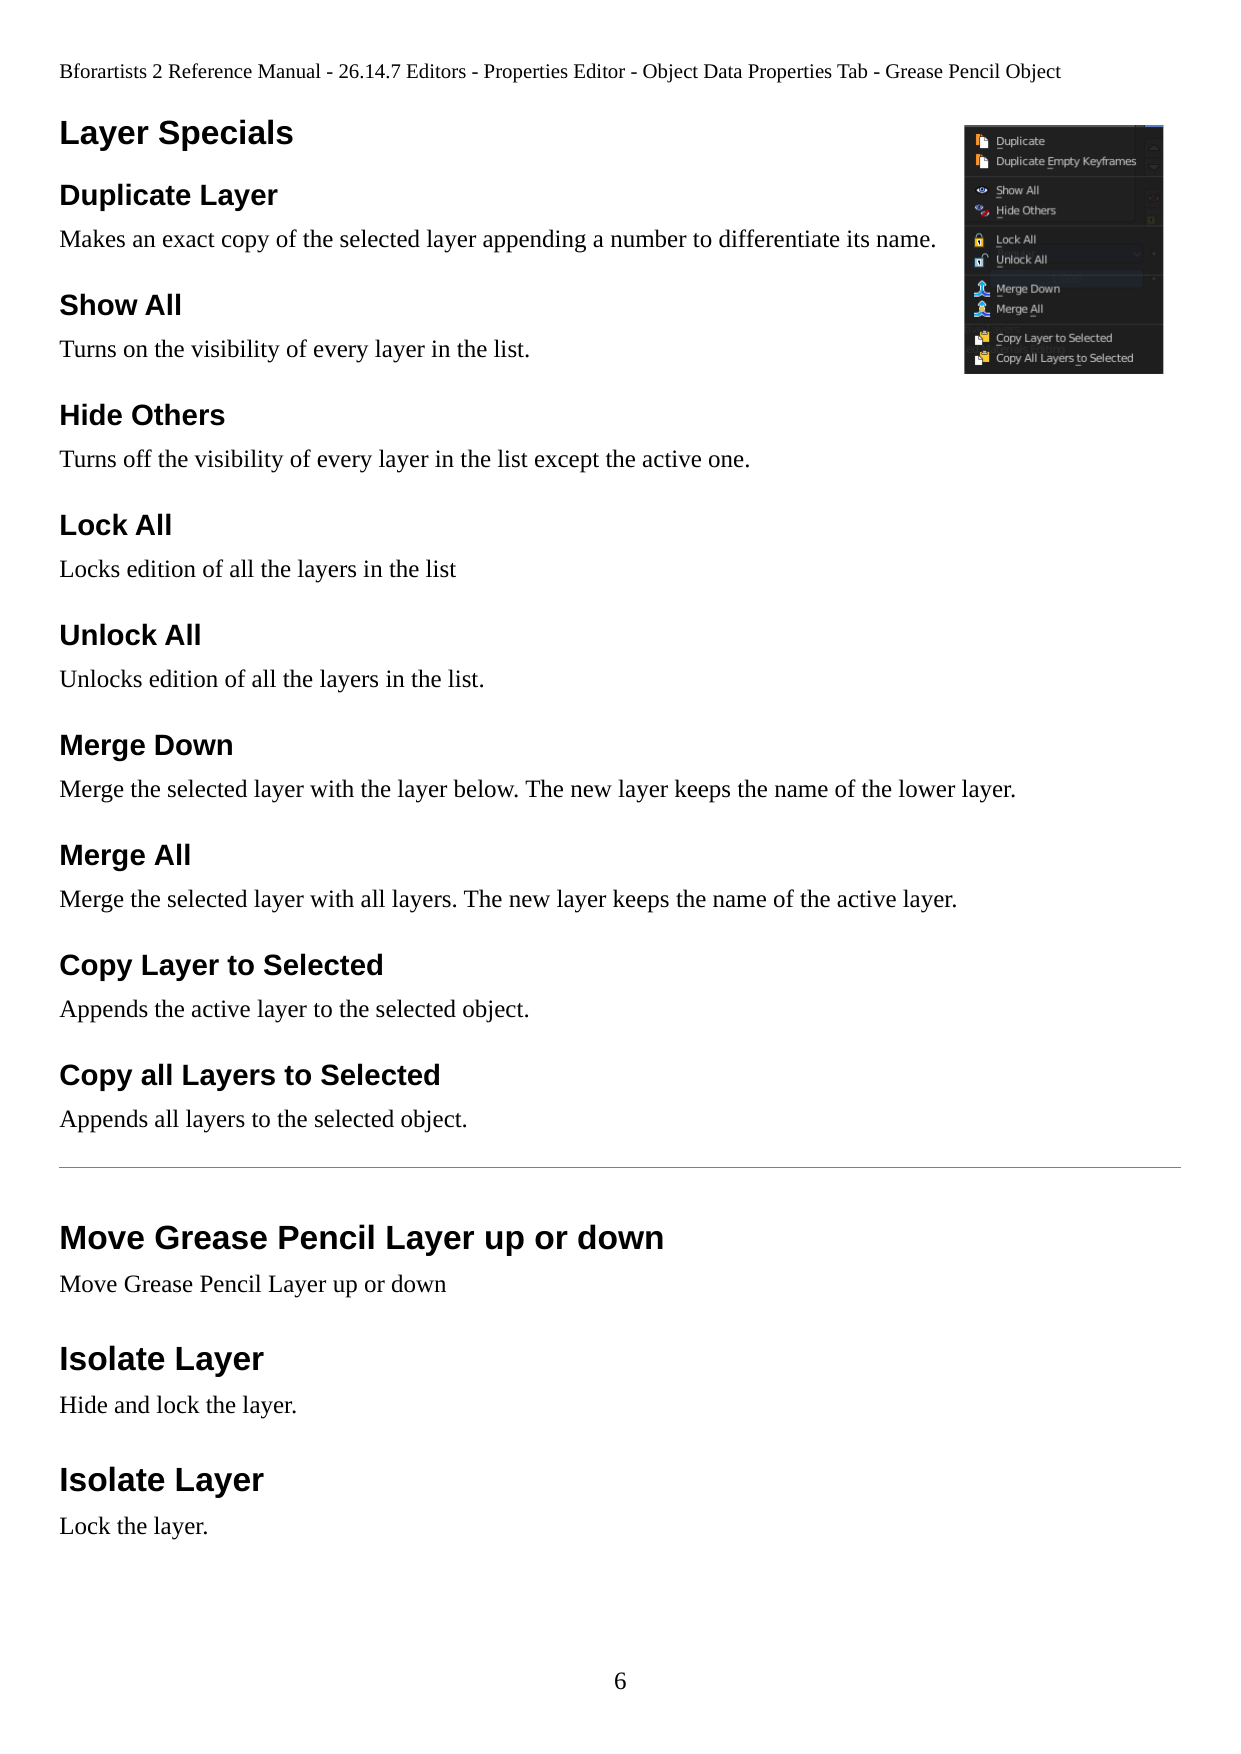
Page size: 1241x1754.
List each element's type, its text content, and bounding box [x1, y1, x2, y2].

text Merge the selected layer with the layer below. The new layer keeps the name of the lower layer. [59, 774, 1181, 803]
subtitle [1164, 178, 1181, 212]
subtitle Lock All [59, 508, 1181, 542]
subtitle Layer Specials [59, 113, 1181, 151]
text Makes an exact copy of the selected layer appending a number to differentiate its name. [59, 224, 964, 253]
text Lock the layer. [59, 1511, 1181, 1540]
text Turns off the visibility of every layer in the list except the active one. [59, 444, 1181, 473]
text Turns on the visibility of every layer in the list. [59, 334, 964, 363]
text Move Grease Pencil Layer up or down [59, 1269, 1181, 1298]
text Merge the selected layer with all layers. The new layer keeps the name of the active layer. [59, 884, 1181, 913]
text Locks edition of all the layers in the list [59, 554, 1181, 583]
subtitle Show All [59, 288, 964, 322]
subtitle [1164, 288, 1181, 322]
subtitle Hide Others [59, 398, 1181, 432]
subtitle Copy all Layers to Selected [59, 1057, 1181, 1091]
subtitle Move Grease Pencil Layer up or down [59, 1218, 1181, 1256]
text Appends the active layer to the selected object. [59, 994, 1181, 1023]
subtitle Unlock All [59, 618, 1181, 652]
subtitle Isolate Layer [59, 1460, 1181, 1498]
subtitle Merge Down [59, 728, 1181, 762]
subtitle Duplicate Layer [59, 178, 964, 212]
subtitle Merge All [59, 838, 1181, 871]
subtitle Copy Layer to Selected [59, 948, 1181, 981]
text Appends all layers to the selected object. [59, 1104, 1181, 1132]
picture [964, 125, 1164, 374]
text Unlocks edition of all the layers in the list. [59, 664, 1181, 693]
text Hide and lock the layer. [59, 1390, 1181, 1419]
subtitle Isolate Layer [59, 1339, 1181, 1377]
